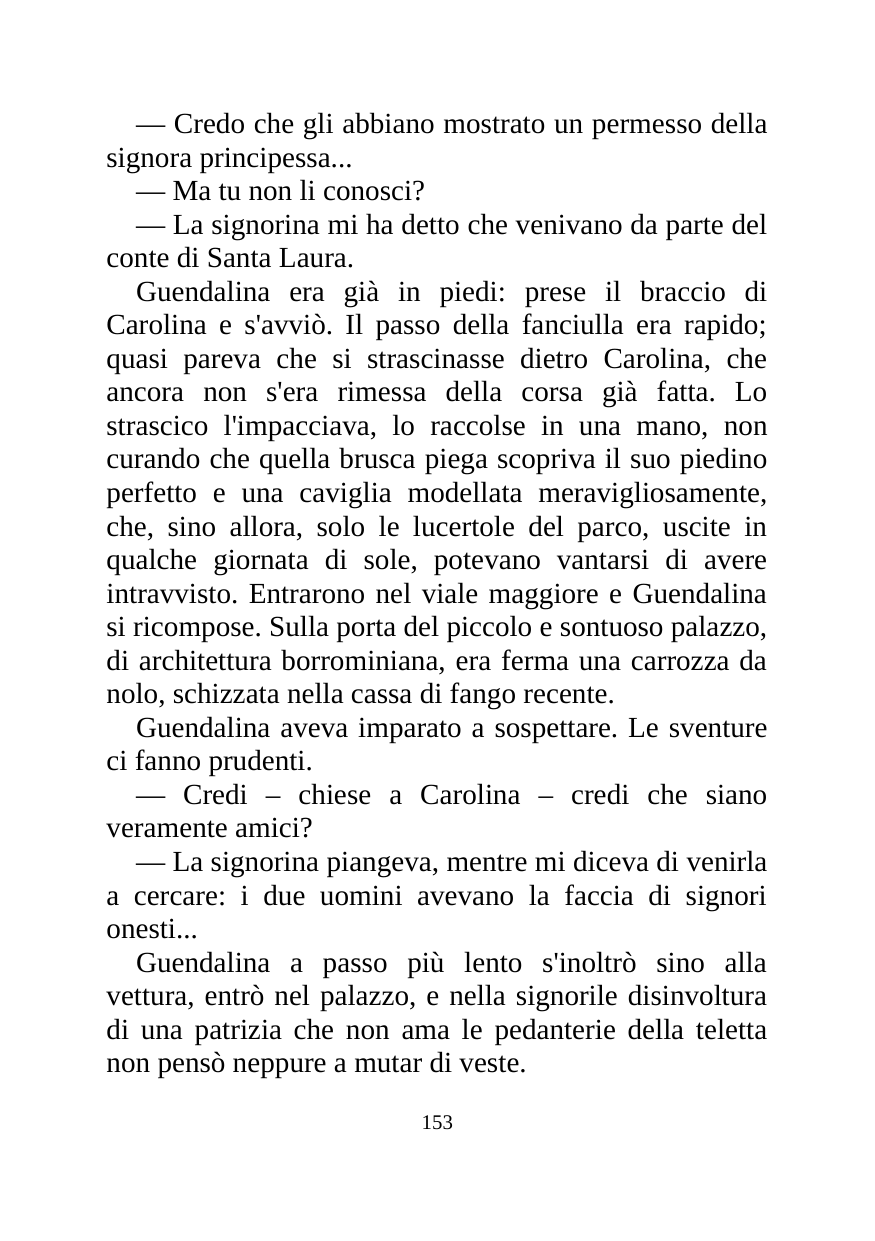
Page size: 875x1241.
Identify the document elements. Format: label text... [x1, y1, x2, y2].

text — Credo che gli abbiano mostrato un permesso della signora principessa... [106, 106, 768, 173]
text — Credi – chiese a Carolina – credi che siano veramente amici? [106, 777, 768, 844]
text — Ma tu non li conosci? [106, 173, 768, 207]
text Guendalina era già in piedi: prese il braccio di Carolina e s'avviò. Il passo della fanciulla era rapido; quasi pareva che si strascinasse dietro Carolina, che ancora non s'era rimessa della corsa già fatta. Lo strascico l'impacciava, lo raccolse in una mano, non curando che quella brusca piega scopriva il suo piedino perfetto e una caviglia modellata meravigliosamente, che, sino allora, solo le lucertole del parco, uscite in qualche giornata di sole, potevano vantarsi di avere intravvisto. Entrarono nel viale maggiore e Guendalina si ricompose. Sulla porta del piccolo e sontuoso palazzo, di architettura borrominiana, era ferma una carrozza da nolo, schizzata nella cassa di fango recente. [106, 274, 768, 710]
text — La signorina mi ha detto che venivano da parte del conte di Santa Laura. [106, 207, 768, 274]
text Guendalina a passo più lento s'inoltrò sino alla vettura, entrò nel palazzo, e nella signorile disinvoltura di una patrizia che non ama le pedanterie della teletta non pensò neppure a mutar di veste. [106, 945, 768, 1079]
text — La signorina piangeva, mentre mi diceva di venirla a cercare: i due uomini avevano la faccia di signori onesti... [106, 844, 768, 945]
text Guendalina aveva imparato a sospettare. Le sventure ci fanno prudenti. [106, 710, 768, 777]
